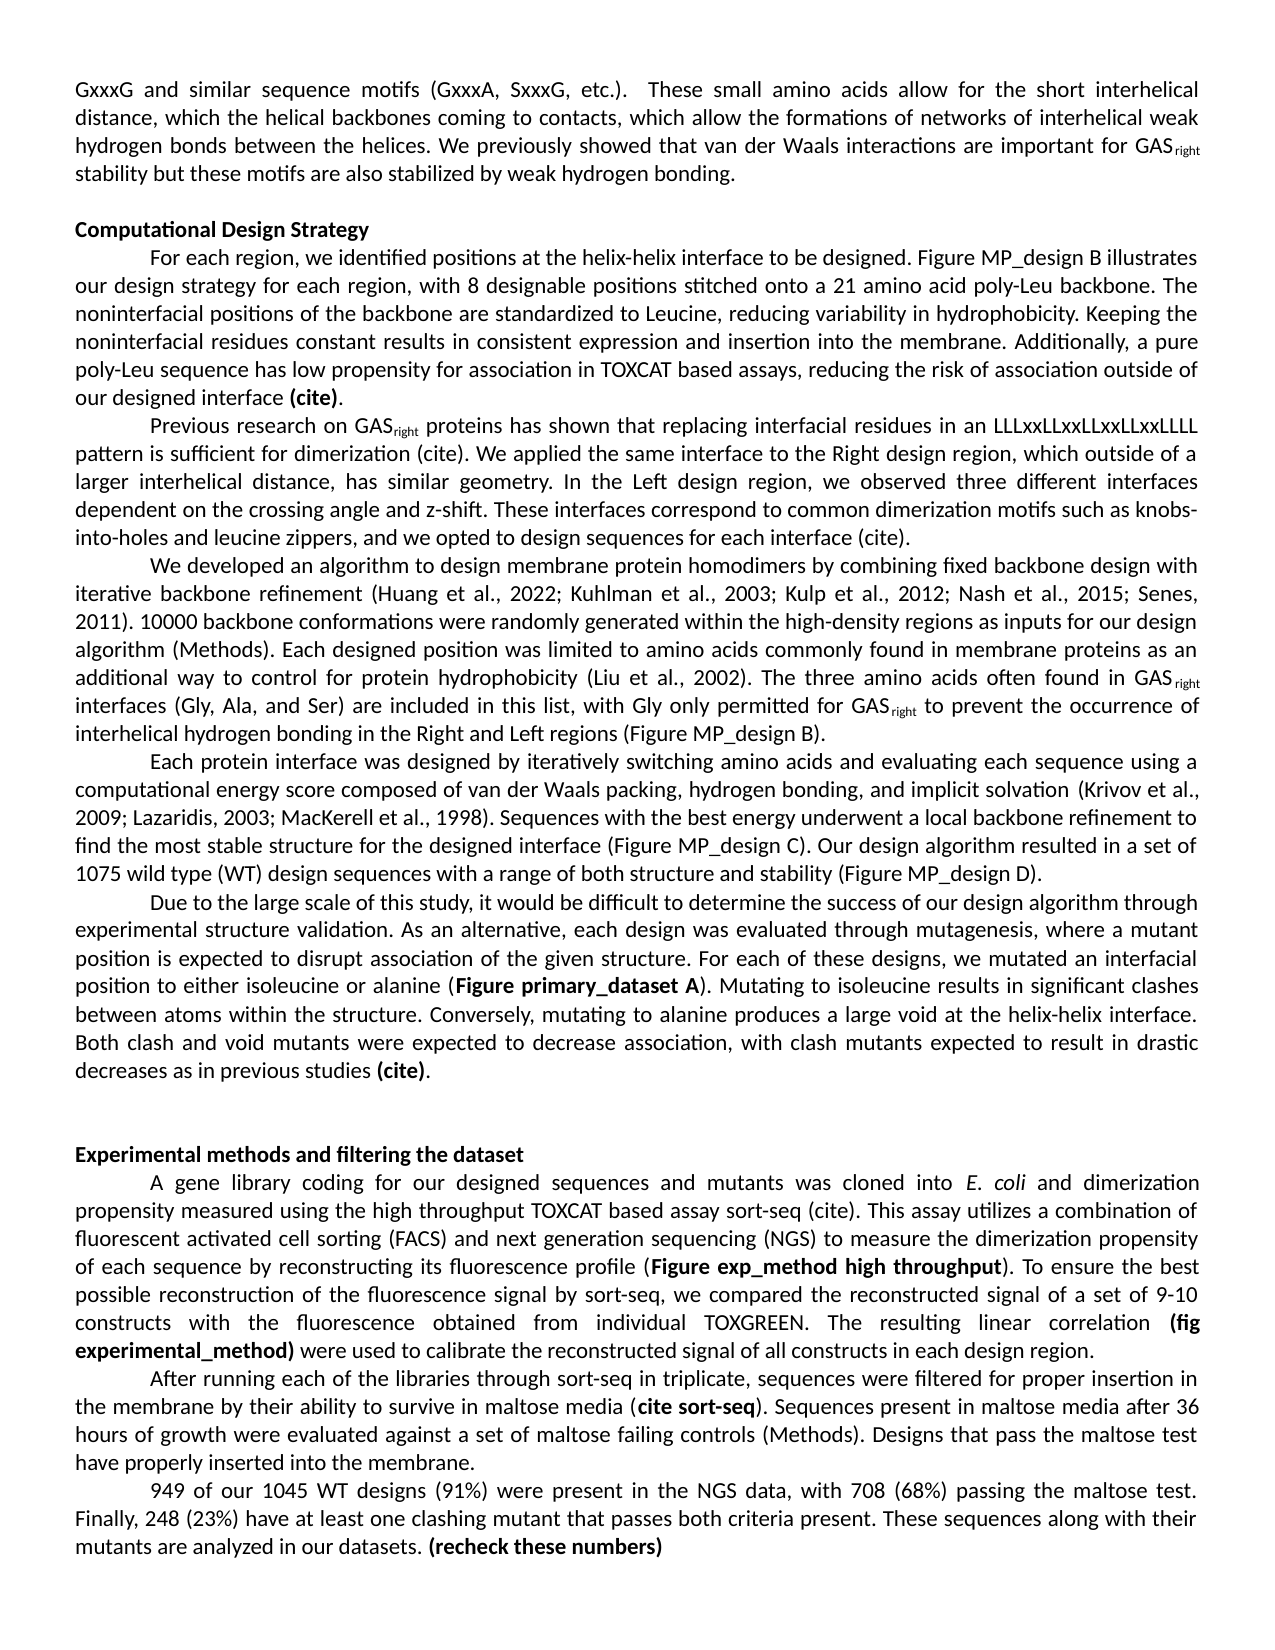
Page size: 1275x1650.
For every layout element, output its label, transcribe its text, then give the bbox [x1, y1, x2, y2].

text Each protein interface was designed by iteratively switching amino acids and evaluating each sequence using a computational energy score composed of van der Waals packing, hydrogen bonding, and implicit solvation (Krivov et al., 2009; Lazaridis, 2003; MacKerell et al., 1998). Sequences with the best energy underwent a local backbone refinement to find the most stable structure for the designed interface (Figure MP_design C). Our design algorithm resulted in a set of 1075 wild type (WT) design sequences with a range of both structure and stability (Figure MP_design D). [75, 747, 1200, 888]
text Computational Design Strategy [75, 215, 1200, 243]
text For each region, we identified positions at the helix-helix interface to be designed. Figure MP_design B illustrates our design strategy for each region, with 8 designable positions stitched onto a 21 amino acid poly-Leu backbone. The noninterfacial positions of the backbone are standardized to Leucine, reducing variability in hydrophobicity. Keeping the noninterfacial residues constant results in consistent expression and insertion into the membrane. Additionally, a pure poly-Leu sequence has low propensity for association in TOXCAT based assays, reducing the risk of association outside of our designed interface (cite). [75, 243, 1200, 411]
text We developed an algorithm to design membrane protein homodimers by combining fixed backbone design with iterative backbone refinement (Huang et al., 2022; Kuhlman et al., 2003; Kulp et al., 2012; Nash et al., 2015; Senes, 2011). 10000 backbone conformations were randomly generated within the high-density regions as inputs for our design algorithm (Methods). Each designed position was limited to amino acids commonly found in membrane proteins as an additional way to control for protein hydrophobicity (Liu et al., 2002). The three amino acids often found in GASright interfaces (Gly, Ala, and Ser) are included in this list, with Gly only permitted for GASright to prevent the occurrence of interhelical hydrogen bonding in the Right and Left regions (Figure MP_design B). [75, 551, 1200, 747]
text Experimental methods and filtering the dataset [75, 1140, 1200, 1168]
text 949 of our 1045 WT designs (91%) were present in the NGS data, with 708 (68%) passing the maltose test. Finally, 248 (23%) have at least one clashing mutant that passes both criteria present. These sequences along with their mutants are analyzed in our datasets. (recheck these numbers) [75, 1476, 1200, 1560]
text Previous research on GASright proteins has shown that replacing interfacial residues in an LLLxxLLxxLLxxLLxxLLLL pattern is sufficient for dimerization (cite). We applied the same interface to the Right design region, which outside of a larger interhelical distance, has similar geometry. In the Left design region, we observed three different interfaces dependent on the crossing angle and z-shift. These interfaces correspond to common dimerization motifs such as knobs-into-holes and leucine zippers, and we opted to design sequences for each interface (cite). [75, 411, 1200, 551]
text GxxxG and similar sequence motifs (GxxxA, SxxxG, etc.). These small amino acids allow for the short interhelical distance, which the helical backbones coming to contacts, which allow the formations of networks of interhelical weak hydrogen bonds between the helices. We previously showed that van der Waals interactions are important for GASright stability but these motifs are also stabilized by weak hydrogen bonding. [75, 75, 1200, 187]
text A gene library coding for our designed sequences and mutants was cloned into E. coli and dimerization propensity measured using the high throughput TOXCAT based assay sort-seq (cite). This assay utilizes a combination of fluorescent activated cell sorting (FACS) and next generation sequencing (NGS) to measure the dimerization propensity of each sequence by reconstructing its fluorescence profile (Figure exp_method high throughput). To ensure the best possible reconstruction of the fluorescence signal by sort-seq, we compared the reconstructed signal of a set of 9-10 constructs with the fluorescence obtained from individual TOXGREEN. The resulting linear correlation (fig experimental_method) were used to calibrate the reconstructed signal of all constructs in each design region. [75, 1168, 1200, 1364]
text Due to the large scale of this study, it would be difficult to determine the success of our design algorithm through experimental structure validation. As an alternative, each design was evaluated through mutagenesis, where a mutant position is expected to disrupt association of the given structure. For each of these designs, we mutated an interfacial position to either isoleucine or alanine (Figure primary_dataset A). Mutating to isoleucine results in significant clashes between atoms within the structure. Conversely, mutating to alanine produces a large void at the helix-helix interface. Both clash and void mutants were expected to decrease association, with clash mutants expected to result in drastic decreases as in previous studies (cite). [75, 888, 1200, 1084]
text After running each of the libraries through sort-seq in triplicate, sequences were filtered for proper insertion in the membrane by their ability to survive in maltose media (cite sort-seq). Sequences present in maltose media after 36 hours of growth were evaluated against a set of maltose failing controls (Methods). Designs that pass the maltose test have properly inserted into the membrane. [75, 1364, 1200, 1476]
